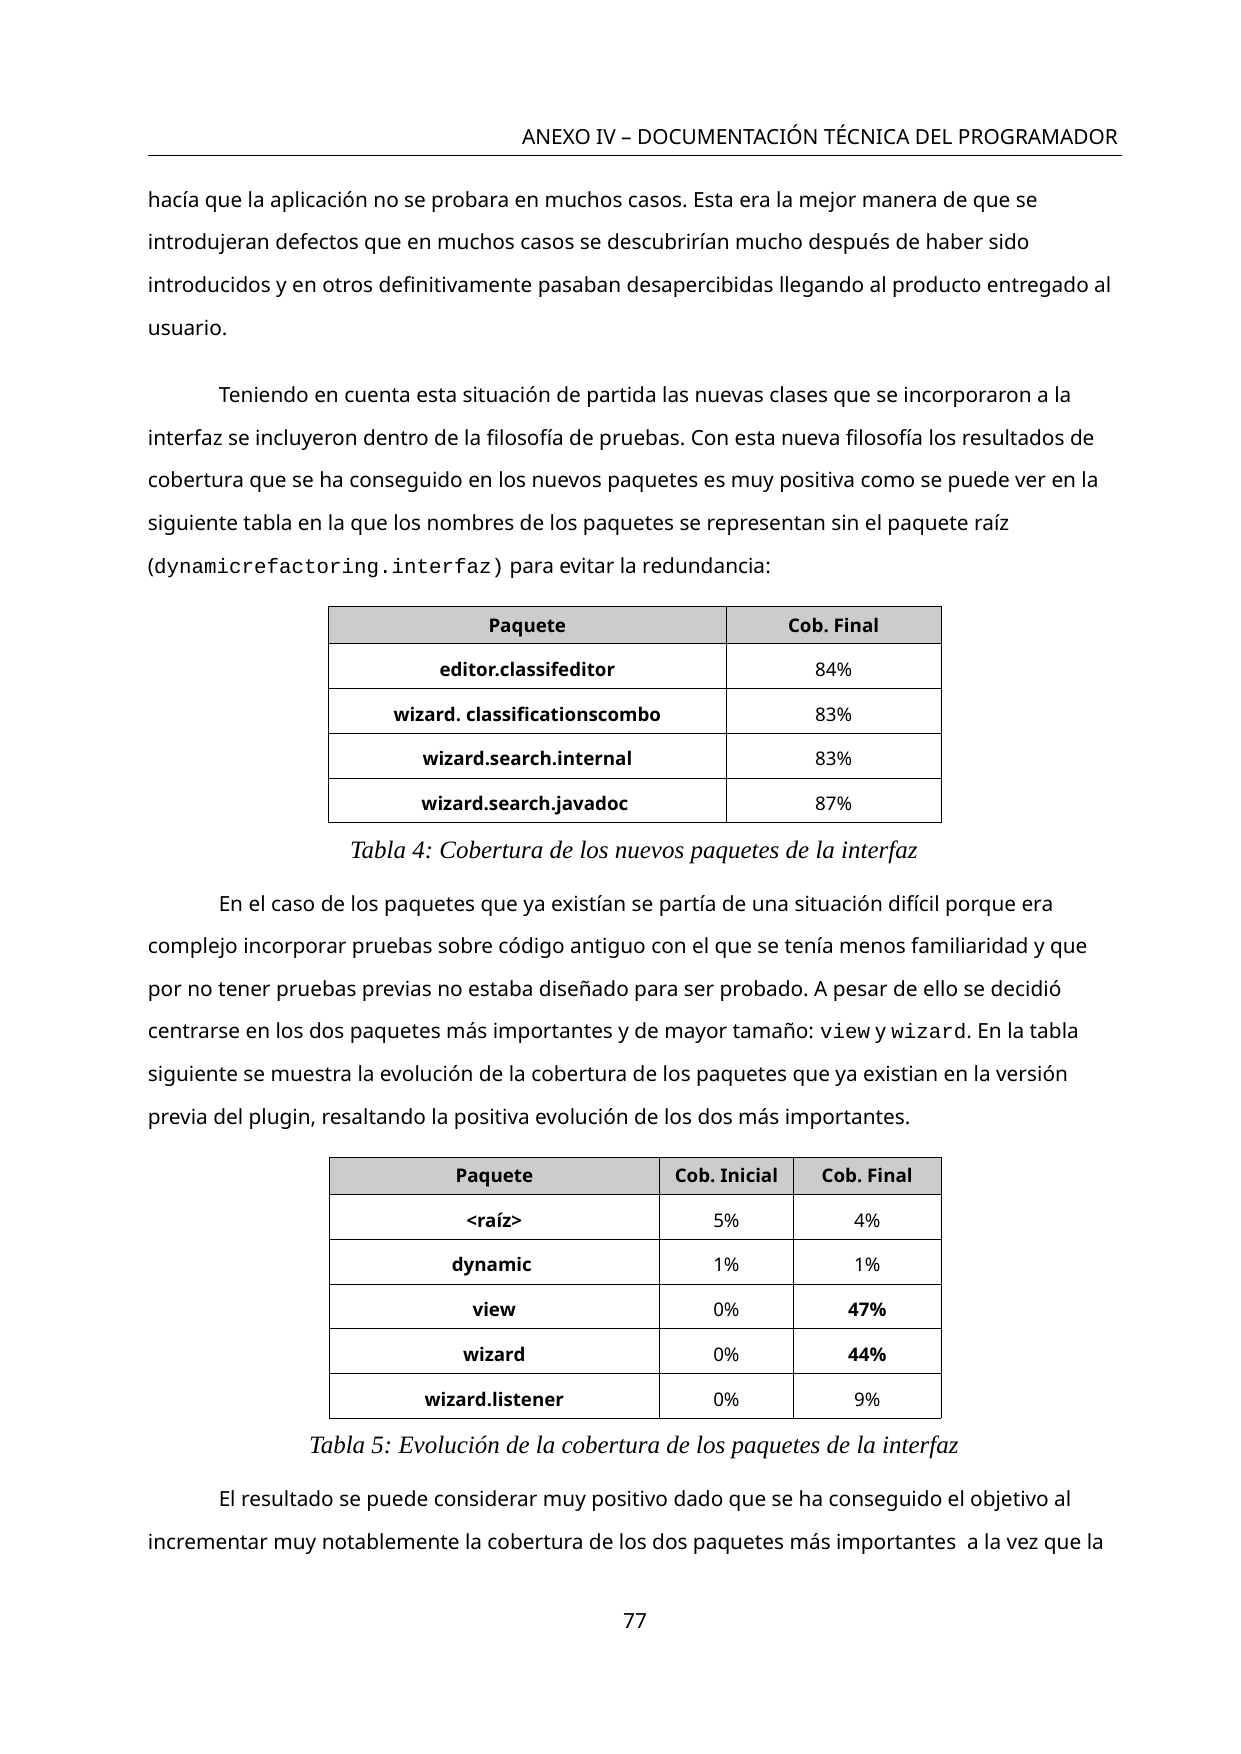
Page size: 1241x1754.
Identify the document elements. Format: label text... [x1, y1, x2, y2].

table_cell 47% [794, 1285, 941, 1328]
table_cell 1% [794, 1240, 941, 1283]
text El resultado se puede considerar muy positivo dado que se ha conseguido el objetivo al incrementar muy notablemente la cobertura de los dos paquetes más importantes a la vez que la [148, 1484, 1122, 1555]
text Tabla 5: Evolución de la cobertura de los paquetes de la interfaz [148, 1431, 1122, 1459]
table_header Paquete [330, 1158, 659, 1194]
table_cell wizard.search.internal [329, 734, 726, 777]
table_cell wizard. classificationscombo [329, 689, 726, 733]
text Teniendo en cuenta esta situación de partida las nuevas clases que se incorporaron a la interfaz se incluyeron dentro de la filosofía de pruebas. Con esta nueva filosofía los resultados de cobertura que se ha conseguido en los nuevos paquetes es muy positiva como se puede ver en la siguiente tabla en la que los nombres de los paquetes se representan sin el paquete raíz (dynamicrefactoring.interfaz) para evitar la redundancia: [148, 380, 1122, 579]
table_cell wizard.listener [330, 1374, 659, 1418]
text En el caso de los paquetes que ya existían se partía de una situación difícil porque era complejo incorporar pruebas sobre código antiguo con el que se tenía menos familiaridad y que por no tener pruebas previas no estaba diseñado para ser probado. A pesar de ello se decidió centrarse en los dos paquetes más importantes y de mayor tamaño: view y wizard. En la tabla siguiente se muestra la evolución de la cobertura de los paquetes que ya existian en la versión previa del plugin, resaltando la positiva evolución de los dos más importantes. [148, 889, 1122, 1130]
table_cell 44% [794, 1329, 941, 1373]
table_cell 4% [794, 1195, 941, 1239]
table_cell 87% [727, 779, 941, 822]
table_cell 9% [794, 1374, 941, 1418]
table_cell editor.classifeditor [329, 644, 726, 688]
table_cell 84% [727, 644, 941, 688]
table_cell 0% [660, 1329, 793, 1373]
table_cell wizard.search.javadoc [329, 779, 726, 822]
table_cell 5% [660, 1195, 793, 1239]
table_cell 83% [727, 734, 941, 777]
text hacía que la aplicación no se probara en muchos casos. Esta era la mejor manera de que se introdujeran defectos que en muchos casos se descubrirían mucho después de haber sido introducidos y en otros definitivamente pasaban desapercibidas llegando al producto entregado al usuario. [148, 185, 1122, 341]
table_cell 0% [660, 1285, 793, 1328]
table_header Paquete [329, 607, 726, 643]
table_header Cob. Final [727, 607, 941, 643]
table_cell 1% [660, 1240, 793, 1283]
text Tabla 4: Cobertura de los nuevos paquetes de la interfaz [148, 835, 1122, 864]
table_cell view [330, 1285, 659, 1328]
table_header Cob. Final [794, 1158, 941, 1194]
table_cell <raíz> [330, 1195, 659, 1239]
table_header Cob. Inicial [660, 1158, 793, 1194]
table_cell 83% [727, 689, 941, 733]
table_cell dynamic [330, 1240, 659, 1283]
table_cell 0% [660, 1374, 793, 1418]
table_cell wizard [330, 1329, 659, 1373]
